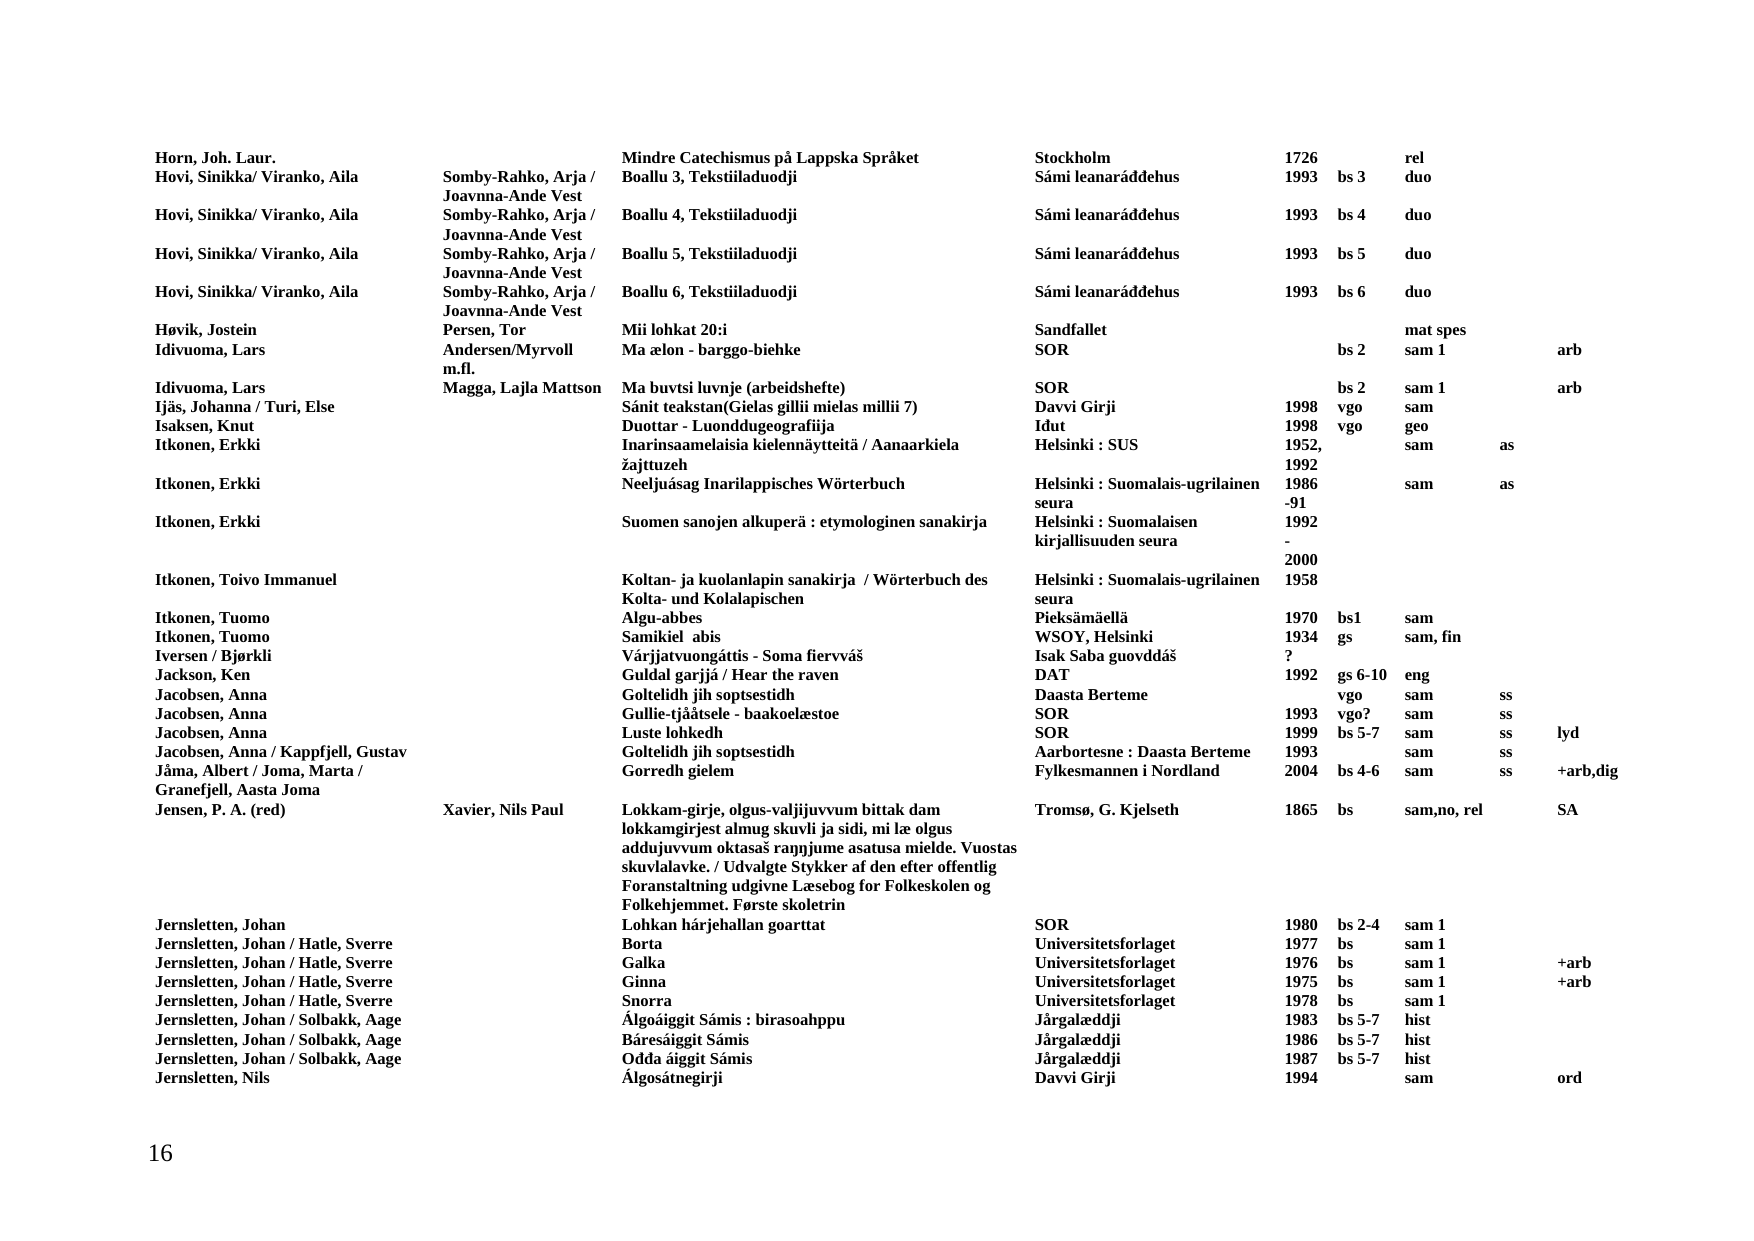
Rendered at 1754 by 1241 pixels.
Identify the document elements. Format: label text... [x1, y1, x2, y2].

table_cell Helsinki : Suomalaisen kirjallisuuden seura [1027, 512, 1277, 569]
table_cell 1998 [1277, 416, 1330, 435]
table_cell [435, 416, 614, 435]
table_cell [1492, 972, 1550, 991]
table_cell mat spes [1397, 320, 1492, 339]
table_cell Várjjatvuongáttis - Soma fiervváš [614, 646, 1027, 665]
table_cell bs 4 [1330, 205, 1397, 243]
table_cell 1993 [1277, 742, 1330, 761]
table_cell [435, 608, 614, 627]
table_cell [1550, 665, 1654, 684]
table_cell [1550, 1010, 1654, 1029]
table_cell sam 1 [1397, 934, 1492, 953]
table_cell Boallu 3, Tekstiiladuodji [614, 167, 1027, 205]
table_cell [1492, 1049, 1550, 1068]
table_cell Gullie-tjååtsele - baakoelæstoe [614, 704, 1027, 723]
table_cell Báresáiggit Sámis [614, 1029, 1027, 1048]
table_cell as [1492, 474, 1550, 512]
table_cell Álgoáiggit Sámis : birasoahppu [614, 1010, 1027, 1029]
table_cell Lokkam-girje, olgus-valjijuvvum bittak dam lokkamgirjest almug skuvli ja sidi, mi læ olgus addujuvvum oktasaš raŋŋjume asatusa mielde. Vuostas skuvlalavke. / Udvalgte Stykker af den efter offentlig Foranstaltning udgivne Læsebog for Folkeskolen og Folkehjemmet. Første skoletrin [614, 799, 1027, 914]
table_cell [435, 704, 614, 723]
table_cell 1978 [1277, 991, 1330, 1010]
table_cell Universitetsforlaget [1027, 934, 1277, 953]
table_cell Sámi leanaráđđehus [1027, 167, 1277, 205]
table_cell [1492, 627, 1550, 646]
table_cell 1993 [1277, 282, 1330, 320]
table_cell sam 1 [1397, 972, 1492, 991]
table_cell 1993 [1277, 167, 1330, 205]
table_cell 1865 [1277, 799, 1330, 914]
table_cell bs 2-4 [1330, 914, 1397, 933]
table_cell [1550, 148, 1654, 167]
table_cell [435, 627, 614, 646]
table_cell Iversen / Bjørkli [148, 646, 435, 665]
table_cell [1492, 339, 1550, 378]
table_cell ss [1492, 723, 1550, 742]
table_cell [435, 1029, 614, 1048]
table_cell Persen, Tor [435, 320, 614, 339]
table_cell duo [1397, 244, 1492, 282]
table_cell bs [1330, 991, 1397, 1010]
table_cell 1952, 1992 [1277, 435, 1330, 473]
table_cell [1550, 397, 1654, 416]
table_cell Jacobsen, Anna [148, 684, 435, 703]
table_cell eng [1397, 665, 1492, 684]
table_cell [435, 1068, 614, 1087]
table_cell [435, 934, 614, 953]
table_cell 1934 [1277, 627, 1330, 646]
table_cell hist [1397, 1010, 1492, 1029]
table_cell Andersen/Myrvoll m.fl. [435, 339, 614, 378]
table_cell sam [1397, 684, 1492, 703]
table_cell Neeljuásag Inarilappisches Wörterbuch [614, 474, 1027, 512]
table_cell bs 5 [1330, 244, 1397, 282]
table_cell +arb,dig [1550, 761, 1654, 799]
table_cell vgo [1330, 416, 1397, 435]
table_cell Horn, Joh. Laur. [148, 148, 435, 167]
table_cell [1492, 320, 1550, 339]
table_cell [1550, 684, 1654, 703]
table_cell [435, 723, 614, 742]
table_cell Itkonen, Erkki [148, 474, 435, 512]
table_cell [1550, 416, 1654, 435]
table_cell [435, 512, 614, 569]
table_cell 1983 [1277, 1010, 1330, 1029]
table_cell SOR [1027, 378, 1277, 397]
table_cell [1550, 1049, 1654, 1068]
table_cell Xavier, Nils Paul [435, 799, 614, 914]
table_cell geo [1397, 416, 1492, 435]
table_cell Galka [614, 953, 1027, 972]
table_cell bs [1330, 799, 1397, 914]
table_cell [435, 665, 614, 684]
table_cell Jernsletten, Johan / Hatle, Sverre [148, 953, 435, 972]
table_cell Isaksen, Knut [148, 416, 435, 435]
table_cell [1492, 665, 1550, 684]
table_cell Goltelidh jih soptsestidh [614, 742, 1027, 761]
table_cell Suomen sanojen alkuperä : etymologinen sanakirja [614, 512, 1027, 569]
table_cell Jernsletten, Johan / Solbakk, Aage [148, 1049, 435, 1068]
table_cell Jåma, Albert / Joma, Marta / Granefjell, Aasta Joma [148, 761, 435, 799]
table_cell Sámi leanaráđđehus [1027, 282, 1277, 320]
table_cell Itkonen, Tuomo [148, 608, 435, 627]
table_cell 2004 [1277, 761, 1330, 799]
table_cell hist [1397, 1049, 1492, 1068]
table_cell ? [1277, 646, 1330, 665]
table_cell sam 1 [1397, 378, 1492, 397]
table_cell sam 1 [1397, 991, 1492, 1010]
table_cell Goltelidh jih soptsestidh [614, 684, 1027, 703]
table_cell [1492, 416, 1550, 435]
table_cell [435, 569, 614, 608]
table_cell bs [1330, 934, 1397, 953]
table_cell [1492, 1029, 1550, 1048]
table_cell [1550, 646, 1654, 665]
table_cell [1550, 627, 1654, 646]
table_cell 1992-2000 [1277, 512, 1330, 569]
table_cell Boallu 4, Tekstiiladuodji [614, 205, 1027, 243]
table_cell vgo [1330, 397, 1397, 416]
table_cell Magga, Lajla Mattson [435, 378, 614, 397]
table_cell gs 6-10 [1330, 665, 1397, 684]
table_cell 1993 [1277, 205, 1330, 243]
table_cell bs1 [1330, 608, 1397, 627]
table_cell sam [1397, 608, 1492, 627]
table_cell arb [1550, 339, 1654, 378]
table_cell 1993 [1277, 244, 1330, 282]
table_cell [1550, 742, 1654, 761]
table_cell duo [1397, 205, 1492, 243]
table_cell Idivuoma, Lars [148, 378, 435, 397]
table_cell Sámi leanaráđđehus [1027, 205, 1277, 243]
table_cell Itkonen, Erkki [148, 512, 435, 569]
table_cell [1277, 378, 1330, 397]
table_cell Ođđa áiggit Sámis [614, 1049, 1027, 1068]
table_cell Jernsletten, Johan / Hatle, Sverre [148, 972, 435, 991]
table_cell [1492, 608, 1550, 627]
table_cell Daasta Berteme [1027, 684, 1277, 703]
table_cell Jårgalæddji [1027, 1049, 1277, 1068]
table_cell 1975 [1277, 972, 1330, 991]
table_cell [435, 761, 614, 799]
table_cell Pieksämäellä [1027, 608, 1277, 627]
table_cell [1550, 569, 1654, 608]
table_cell [1277, 320, 1330, 339]
table_cell Jårgalæddji [1027, 1029, 1277, 1048]
table_cell [1550, 244, 1654, 282]
table_cell Jernsletten, Johan / Hatle, Sverre [148, 991, 435, 1010]
table_cell ss [1492, 684, 1550, 703]
table_cell Jacobsen, Anna / Kappfjell, Gustav [148, 742, 435, 761]
table_cell rel [1397, 148, 1492, 167]
table_cell Itkonen, Toivo Immanuel [148, 569, 435, 608]
table_cell [1492, 914, 1550, 933]
table_cell Ma buvtsi luvnje (arbeidshefte) [614, 378, 1027, 397]
table_cell SOR [1027, 339, 1277, 378]
table_cell Hovi, Sinikka/ Viranko, Aila [148, 167, 435, 205]
table_cell Stockholm [1027, 148, 1277, 167]
table_cell [435, 397, 614, 416]
table_cell bs [1330, 972, 1397, 991]
table_cell Sandfallet [1027, 320, 1277, 339]
table_cell [435, 972, 614, 991]
table_cell [435, 1049, 614, 1068]
table_cell [435, 742, 614, 761]
table_cell [435, 684, 614, 703]
table_cell Lohkan hárjehallan goarttat [614, 914, 1027, 933]
table_cell Sánit teakstan(Gielas gillii mielas millii 7) [614, 397, 1027, 416]
table_cell [1330, 435, 1397, 473]
table_cell [435, 435, 614, 473]
table_cell [1492, 991, 1550, 1010]
table_cell Inarinsaamelaisia kielennäytteitä / Aanaarkiela žajttuzeh [614, 435, 1027, 473]
table_cell ss [1492, 704, 1550, 723]
table_cell [1550, 474, 1654, 512]
table_cell [1397, 646, 1492, 665]
table_cell 1999 [1277, 723, 1330, 742]
table_cell [1330, 742, 1397, 761]
table_cell hist [1397, 1029, 1492, 1048]
table_cell Ginna [614, 972, 1027, 991]
table_cell [1330, 474, 1397, 512]
table_cell Koltan- ja kuolanlapin sanakirja / Wörterbuch des Kolta- und Kolalapischen [614, 569, 1027, 608]
table_cell Jernsletten, Johan / Hatle, Sverre [148, 934, 435, 953]
table_cell Jernsletten, Johan / Solbakk, Aage [148, 1010, 435, 1029]
table_cell Snorra [614, 991, 1027, 1010]
table_cell [1492, 167, 1550, 205]
table_cell sam [1397, 1068, 1492, 1087]
table_cell 1987 [1277, 1049, 1330, 1068]
table_cell Hovi, Sinikka/ Viranko, Aila [148, 244, 435, 282]
table_cell Sámi leanaráđđehus [1027, 244, 1277, 282]
table_cell SA [1550, 799, 1654, 914]
table_cell Jensen, P. A. (red) [148, 799, 435, 914]
table_cell [1492, 934, 1550, 953]
table_cell [1492, 646, 1550, 665]
table_cell gs [1330, 627, 1397, 646]
table_cell Jårgalæddji [1027, 1010, 1277, 1029]
table_cell [1397, 569, 1492, 608]
table_cell [1550, 704, 1654, 723]
table_cell Helsinki : Suomalais-ugrilainen seura [1027, 474, 1277, 512]
table_cell [1492, 953, 1550, 972]
table_cell vgo? [1330, 704, 1397, 723]
table_cell sam, fin [1397, 627, 1492, 646]
table_cell Høvik, Jostein [148, 320, 435, 339]
table_cell Somby-Rahko, Arja / Joavnna-Ande Vest [435, 244, 614, 282]
table_cell [435, 914, 614, 933]
table_cell Davvi Girji [1027, 397, 1277, 416]
table_cell Jernsletten, Johan [148, 914, 435, 933]
table_cell +arb [1550, 972, 1654, 991]
table_cell 1976 [1277, 953, 1330, 972]
table_cell Samikiel abis [614, 627, 1027, 646]
table_cell Universitetsforlaget [1027, 991, 1277, 1010]
table_cell Jackson, Ken [148, 665, 435, 684]
table_cell Gorredh gielem [614, 761, 1027, 799]
table_cell [435, 646, 614, 665]
table_cell sam 1 [1397, 914, 1492, 933]
table_cell +arb [1550, 953, 1654, 972]
table_cell 1994 [1277, 1068, 1330, 1087]
table_cell [1492, 512, 1550, 569]
table_cell Algu-abbes [614, 608, 1027, 627]
table_cell Mindre Catechismus på Lappska Språket [614, 148, 1027, 167]
table_cell bs 3 [1330, 167, 1397, 205]
table_cell [1330, 569, 1397, 608]
table_cell Davvi Girji [1027, 1068, 1277, 1087]
table_cell sam 1 [1397, 953, 1492, 972]
table_cell Isak Saba guovddáš [1027, 646, 1277, 665]
table_cell Tromsø, G. Kjelseth [1027, 799, 1277, 914]
table_cell [1550, 1029, 1654, 1048]
table_cell [1550, 282, 1654, 320]
table_cell [1550, 205, 1654, 243]
table_cell Iđut [1027, 416, 1277, 435]
table_cell bs 4-6 [1330, 761, 1397, 799]
table_cell [1492, 569, 1550, 608]
table_cell sam [1397, 435, 1492, 473]
table_cell [1330, 320, 1397, 339]
table_cell Boallu 6, Tekstiiladuodji [614, 282, 1027, 320]
table_cell 1992 [1277, 665, 1330, 684]
table_cell sam [1397, 723, 1492, 742]
table_cell Mii lohkat 20:i [614, 320, 1027, 339]
table_cell [1330, 1068, 1397, 1087]
table_cell Helsinki : SUS [1027, 435, 1277, 473]
table_cell Aarbortesne : Daasta Berteme [1027, 742, 1277, 761]
table_cell [1550, 991, 1654, 1010]
table_cell Fylkesmannen i Nordland [1027, 761, 1277, 799]
table_cell sam,no, rel [1397, 799, 1492, 914]
table_cell Itkonen, Tuomo [148, 627, 435, 646]
table_cell sam [1397, 761, 1492, 799]
table_cell DAT [1027, 665, 1277, 684]
table_cell sam [1397, 742, 1492, 761]
table_cell [1550, 934, 1654, 953]
table_cell bs 2 [1330, 378, 1397, 397]
table_cell arb [1550, 378, 1654, 397]
table_cell Jacobsen, Anna [148, 723, 435, 742]
table_cell [435, 953, 614, 972]
table_cell Jernsletten, Nils [148, 1068, 435, 1087]
table_cell Somby-Rahko, Arja / Joavnna-Ande Vest [435, 205, 614, 243]
table_cell [1492, 244, 1550, 282]
table_cell [1397, 512, 1492, 569]
table_cell Jacobsen, Anna [148, 704, 435, 723]
table_cell Hovi, Sinikka/ Viranko, Aila [148, 282, 435, 320]
table_cell Boallu 5, Tekstiiladuodji [614, 244, 1027, 282]
table_cell bs 5-7 [1330, 723, 1397, 742]
table_cell Helsinki : Suomalais-ugrilainen seura [1027, 569, 1277, 608]
table_cell Idivuoma, Lars [148, 339, 435, 378]
table_cell Hovi, Sinikka/ Viranko, Aila [148, 205, 435, 243]
table_cell [1550, 608, 1654, 627]
table_cell Álgosátnegirji [614, 1068, 1027, 1087]
table_cell Ijäs, Johanna / Turi, Else [148, 397, 435, 416]
table_cell Ma ælon - barggo-biehke [614, 339, 1027, 378]
table_cell sam [1397, 704, 1492, 723]
table_cell bs 2 [1330, 339, 1397, 378]
table_cell ord [1550, 1068, 1654, 1087]
table_cell [1550, 320, 1654, 339]
table_cell 1993 [1277, 704, 1330, 723]
table_cell bs 5-7 [1330, 1010, 1397, 1029]
table_cell [1492, 378, 1550, 397]
table_cell duo [1397, 282, 1492, 320]
table_cell Somby-Rahko, Arja / Joavnna-Ande Vest [435, 167, 614, 205]
table_cell [1550, 914, 1654, 933]
table_cell Universitetsforlaget [1027, 972, 1277, 991]
table_cell [1550, 512, 1654, 569]
table_cell [1550, 167, 1654, 205]
table_cell WSOY, Helsinki [1027, 627, 1277, 646]
table_cell SOR [1027, 723, 1277, 742]
table_cell as [1492, 435, 1550, 473]
table_cell lyd [1550, 723, 1654, 742]
table_cell [435, 1010, 614, 1029]
table_cell SOR [1027, 704, 1277, 723]
table_cell Jernsletten, Johan / Solbakk, Aage [148, 1029, 435, 1048]
table_cell sam [1397, 397, 1492, 416]
table_cell [435, 148, 614, 167]
table_cell ss [1492, 742, 1550, 761]
table_cell Universitetsforlaget [1027, 953, 1277, 972]
table_cell [1277, 339, 1330, 378]
table_cell [1492, 397, 1550, 416]
table_cell [1492, 148, 1550, 167]
table_cell 1970 [1277, 608, 1330, 627]
table_cell bs 5-7 [1330, 1049, 1397, 1068]
table_cell [1550, 435, 1654, 473]
table_cell 1726 [1277, 148, 1330, 167]
table_cell [1492, 205, 1550, 243]
table_cell duo [1397, 167, 1492, 205]
table_cell sam [1397, 474, 1492, 512]
table_cell Somby-Rahko, Arja / Joavnna-Ande Vest [435, 282, 614, 320]
table_cell 1986-91 [1277, 474, 1330, 512]
table_cell Duottar - Luonddugeografiija [614, 416, 1027, 435]
table_cell sam 1 [1397, 339, 1492, 378]
table_cell [435, 474, 614, 512]
table_cell [435, 991, 614, 1010]
table_cell [1330, 148, 1397, 167]
table_cell [1330, 512, 1397, 569]
table_cell [1492, 282, 1550, 320]
table_cell [1492, 799, 1550, 914]
table_cell 1998 [1277, 397, 1330, 416]
table_cell [1330, 646, 1397, 665]
table_cell Itkonen, Erkki [148, 435, 435, 473]
table_cell bs 5-7 [1330, 1029, 1397, 1048]
table_cell Guldal garjjá / Hear the raven [614, 665, 1027, 684]
table_cell SOR [1027, 914, 1277, 933]
table_cell bs 6 [1330, 282, 1397, 320]
table_cell 1986 [1277, 1029, 1330, 1048]
table_cell 1980 [1277, 914, 1330, 933]
table_cell Borta [614, 934, 1027, 953]
table_cell bs [1330, 953, 1397, 972]
table_cell [1277, 684, 1330, 703]
table_cell 1977 [1277, 934, 1330, 953]
table_cell Luste lohkedh [614, 723, 1027, 742]
table_cell [1492, 1068, 1550, 1087]
table_cell [1492, 1010, 1550, 1029]
table_cell vgo [1330, 684, 1397, 703]
table_cell 1958 [1277, 569, 1330, 608]
table_cell ss [1492, 761, 1550, 799]
